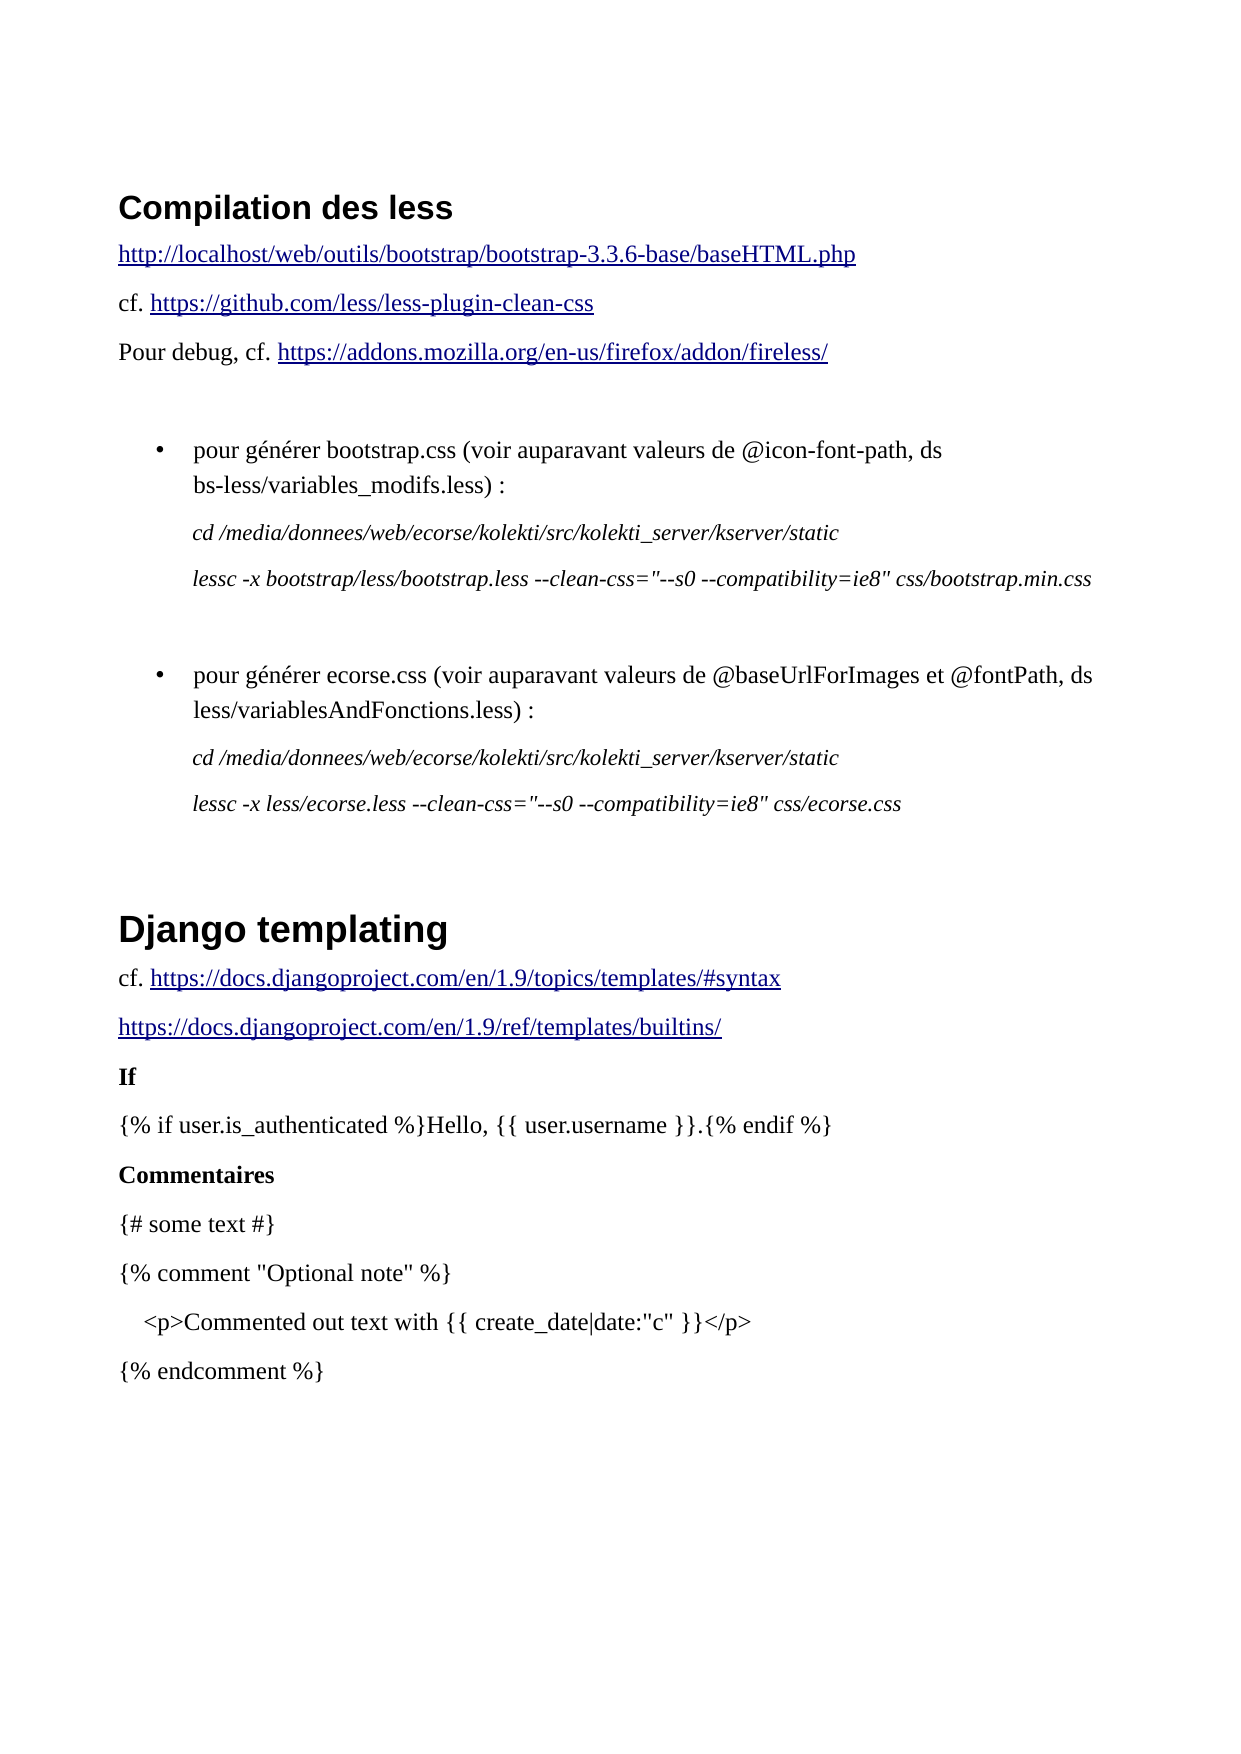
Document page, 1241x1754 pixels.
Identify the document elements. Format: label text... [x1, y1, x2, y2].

text {# some text #} [118, 1209, 1122, 1237]
text http://localhost/web/outils/bootstrap/bootstrap-3.3.6-base/baseHTML.php [118, 239, 1122, 268]
list pour générer ecorse.css (voir auparavant valeurs de @baseUrlForImages et @fontPath, ds less/variablesAndFonctions.less) : [156, 660, 1122, 723]
subtitle Django templating [118, 907, 1122, 951]
text {% endcomment %} [118, 1356, 1122, 1385]
subtitle Compilation des less [118, 188, 1122, 227]
text cf. https://github.com/less/less-plugin-clean-css [118, 288, 1122, 317]
text <p>Commented out text with {{ create_date|date:"c" }}</p> [118, 1307, 1122, 1336]
text {% comment "Optional note" %} [118, 1258, 1122, 1287]
text If [118, 1062, 1122, 1090]
list pour générer bootstrap.css (voir auparavant valeurs de @icon-font-path, ds bs-less/variables_modifs.less) : [156, 435, 1122, 499]
text https://docs.djangoproject.com/en/1.9/ref/templates/builtins/ [118, 1012, 1122, 1041]
text lessc -x bootstrap/less/bootstrap.less --clean-css="--s0 --compatibility=ie8" css/bootstrap.min.css [192, 565, 1122, 591]
text Pour debug, cf. https://addons.mozilla.org/en-us/firefox/addon/fireless/ [118, 337, 1122, 366]
text {% if user.is_authenticated %}Hello, {{ user.username }}.{% endif %} [118, 1111, 1122, 1139]
text Commentaires [118, 1160, 1122, 1188]
text lessc -x less/ecorse.less --clean-css="--s0 --compatibility=ie8" css/ecorse.css [118, 790, 1122, 816]
text cd /media/donnees/web/ecorse/kolekti/src/kolekti_server/kserver/static [192, 519, 1122, 545]
text cf. https://docs.djangoproject.com/en/1.9/topics/templates/#syntax [118, 963, 1122, 992]
text cd /media/donnees/web/ecorse/kolekti/src/kolekti_server/kserver/static [192, 744, 1122, 770]
